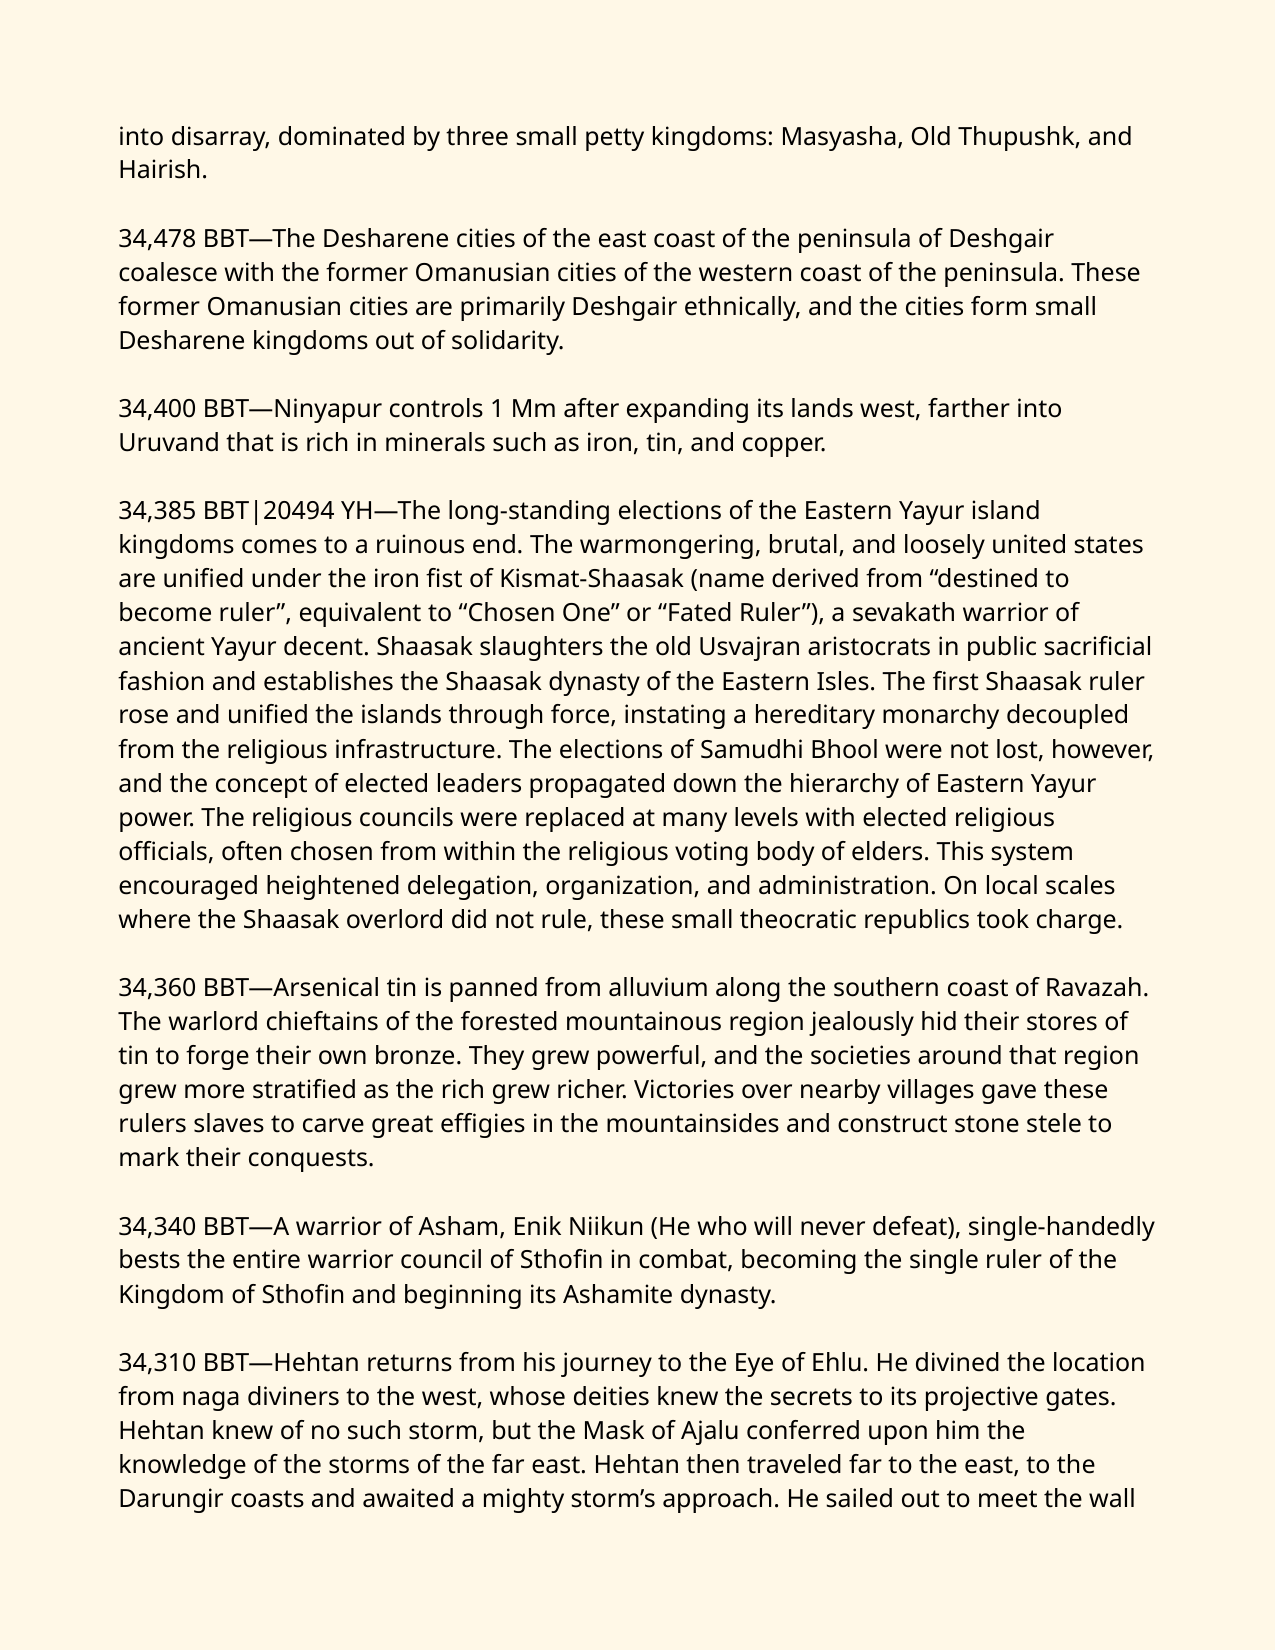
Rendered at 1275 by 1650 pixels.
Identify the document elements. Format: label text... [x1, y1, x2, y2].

text 34,385 BBT|20494 YH—The long-standing elections of the Eastern Yayur island kingdoms comes to a ruinous end. The warmongering, brutal, and loosely united states are unified under the iron fist of Kismat-Shaasak (name derived from “destined to become ruler”, equivalent to “Chosen One” or “Fated Ruler”), a sevakath warrior of ancient Yayur decent. Shaasak slaughters the old Usvajran aristocrats in public sacrificial fashion and establishes the Shaasak dynasty of the Eastern Isles. The first Shaasak ruler rose and unified the islands through force, instating a hereditary monarchy decoupled from the religious infrastructure. The elections of Samudhi Bhool were not lost, however, and the concept of elected leaders propagated down the hierarchy of Eastern Yayur power. The religious councils were replaced at many levels with elected religious officials, often chosen from within the religious voting body of elders. This system encouraged heightened delegation, organization, and administration. On local scales where the Shaasak overlord did not rule, these small theocratic republics took charge. [118, 493, 1157, 936]
text 34,478 BBT—The Desharene cities of the east coast of the peninsula of Deshgair coalesce with the former Omanusian cities of the western coast of the peninsula. These former Omanusian cities are primarily Deshgair ethnically, and the cities form small Desharene kingdoms out of solidarity. [118, 220, 1157, 357]
text 34,310 BBT—Hehtan returns from his journey to the Eye of Ehlu. He divined the location from naga diviners to the west, whose deities knew the secrets to its projective gates. Hehtan knew of no such storm, but the Mask of Ajalu conferred upon him the knowledge of the storms of the far east. Hehtan then traveled far to the east, to the Darungir coasts and awaited a mighty storm’s approach. He sailed out to meet the wall [118, 1344, 1157, 1515]
text 34,340 BBT—A warrior of Asham, Enik Niikun (He who will never defeat), single-handedly bests the entire warrior council of Sthofin in combat, becoming the single ruler of the Kingdom of Sthofin and beginning its Ashamite dynasty. [118, 1208, 1157, 1310]
text 34,400 BBT—Ninyapur controls 1 Mm after expanding its lands west, farther into Uruvand that is rich in minerals such as iron, tin, and copper. [118, 391, 1157, 459]
text 34,360 BBT—Arsenical tin is panned from alluvium along the southern coast of Ravazah. The warlord chieftains of the forested mountainous region jealously hid their stores of tin to forge their own bronze. They grew powerful, and the societies around that region grew more stratified as the rich grew richer. Victories over nearby villages gave these rulers slaves to carve great effigies in the mountainsides and construct stone stele to mark their conquests. [118, 970, 1157, 1174]
text into disarray, dominated by three small petty kingdoms: Masyasha, Old Thupushk, and Hairish. [118, 118, 1157, 186]
